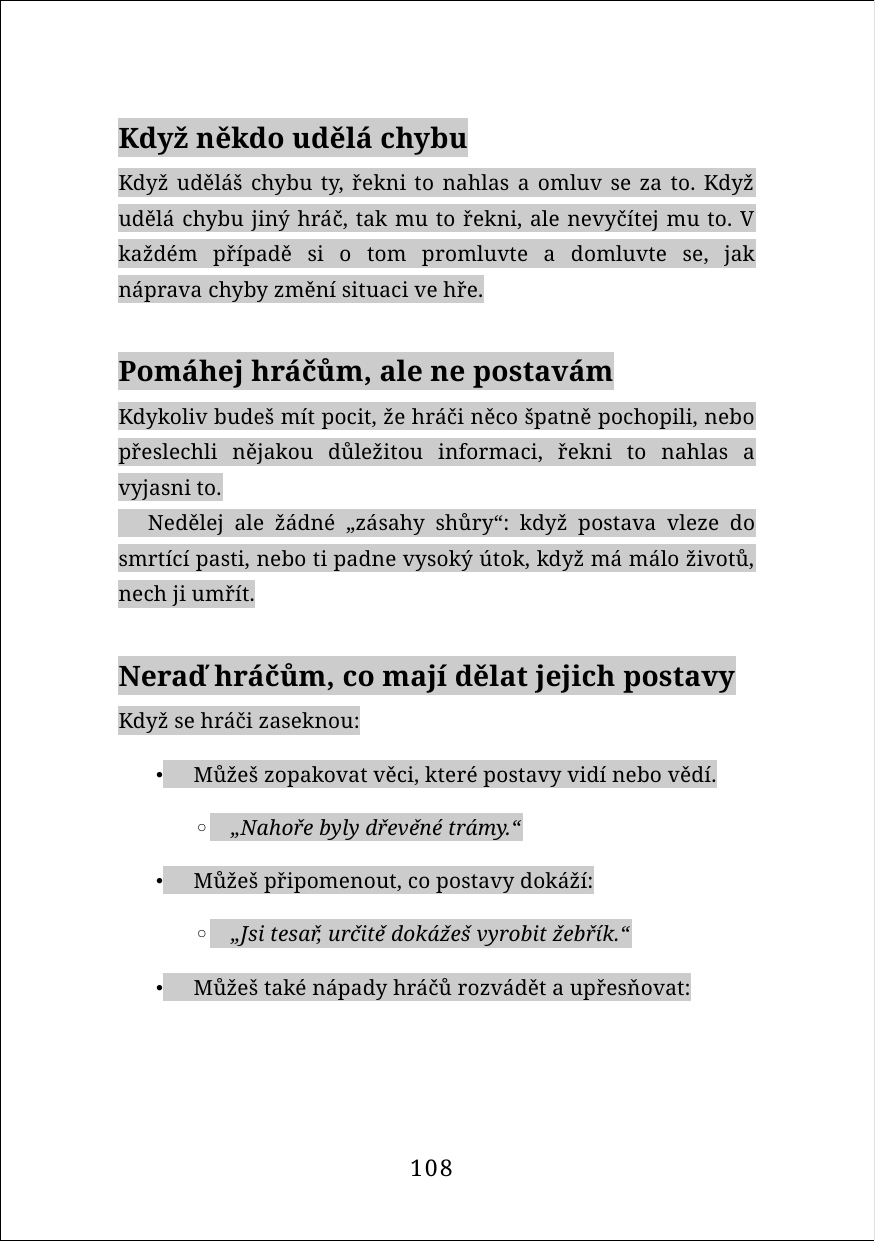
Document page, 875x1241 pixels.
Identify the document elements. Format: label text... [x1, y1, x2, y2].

text Kdykoliv budeš mít pocit, že hráči něco špatně pochopili, nebo přeslechli nějakou důležitou informaci, řekni to nahlas a vyjasni to. Nedělej ale žádné „zásahy shůry“: když postava vleze do smrtící pasti, nebo ti padne vysoký útok, když má málo životů, nech ji umřít. [118, 402, 756, 608]
list „Jsi tesař, určitě dokážeš vyrobit žebřík.“ [193, 919, 756, 948]
list „Nahoře byly dřevěné trámy.“ [193, 813, 756, 841]
subtitle Když někdo udělá chybu [118, 118, 756, 157]
text Když uděláš chybu ty, řekni to nahlas a omluv se za to. Když udělá chybu jiný hráč, tak mu to řekni, ale nevyčítej mu to. V každém případě si o tom promluvte a domluvte se, jak náprava chyby změní situaci ve hře. [118, 168, 756, 303]
subtitle Pomáhej hráčům, ale ne postavám [118, 352, 756, 390]
list Můžeš také nápady hráčů rozvádět a upřesňovat: [156, 973, 756, 1001]
subtitle Neraď hráčům, co mají dělat jejich postavy [118, 656, 756, 695]
list Můžeš zopakovat věci, které postavy vidí nebo vědí. [156, 760, 756, 788]
text Když se hráči zaseknou: [118, 706, 756, 735]
list Můžeš připomenout, co postavy dokáží: [156, 866, 756, 894]
